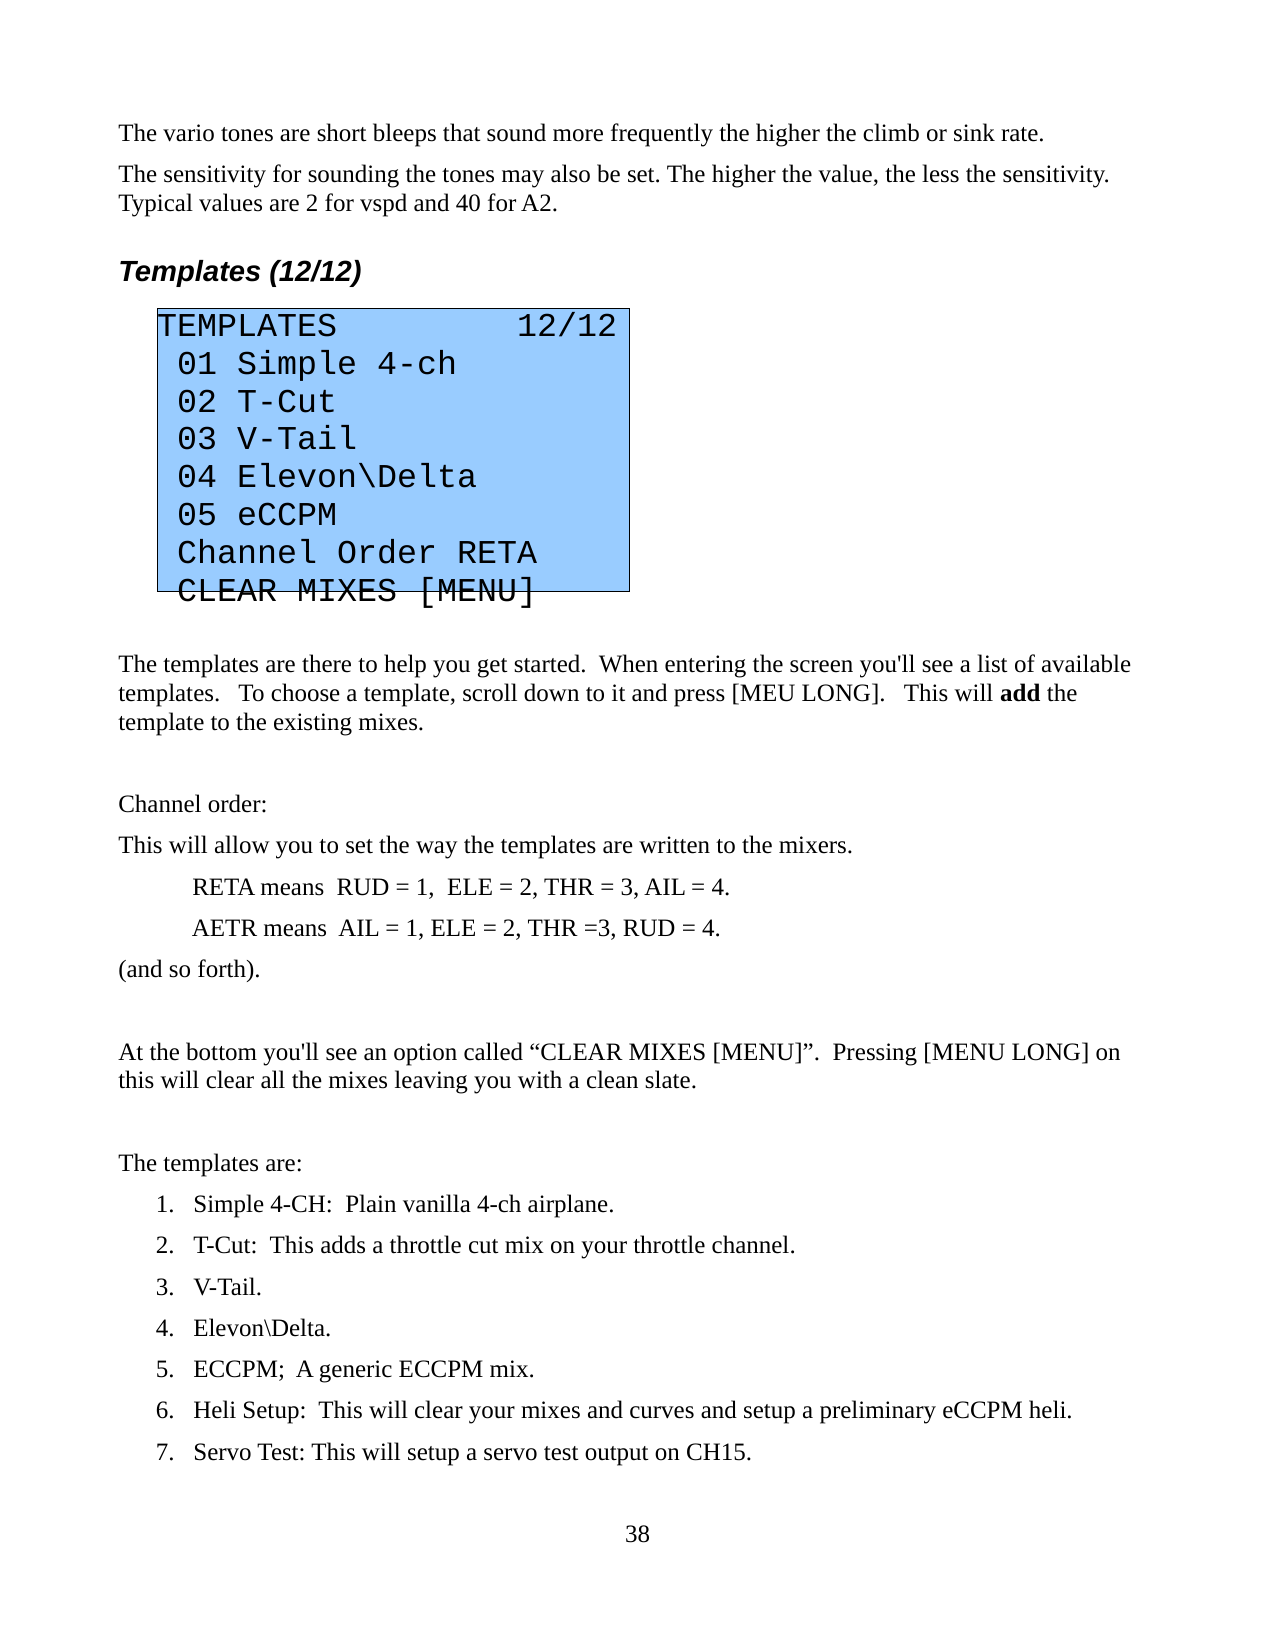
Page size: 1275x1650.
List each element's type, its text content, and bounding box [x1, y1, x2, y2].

text (and so forth). [118, 954, 1157, 983]
text Channel order: [118, 789, 1157, 818]
text The vario tones are short bleeps that sound more frequently the higher the climb or sink rate. [118, 118, 1157, 147]
text AETR means AIL = 1, ELE = 2, THR =3, RUD = 4. [118, 913, 1157, 942]
text RETA means RUD = 1, ELE = 2, THR = 3, AIL = 4. [118, 872, 1157, 901]
text This will allow you to set the way the templates are written to the mixers. [118, 831, 1157, 859]
list V-Tail. [156, 1272, 1157, 1301]
text At the bottom you'll see an option called “CLEAR MIXES [MENU]”. Pressing [MENU LONG] on this will clear all the mixes leaving you with a clean slate. [118, 1037, 1157, 1094]
subtitle Templates (12/12) [118, 254, 1157, 288]
text The templates are there to help you get started. When entering the screen you'll see a list of available templates. To choose a template, scroll down to it and press [MEU LONG]. This will add the template to the existing mixes. [118, 649, 1157, 736]
list T-Cut: This adds a throttle cut mix on your throttle channel. [156, 1231, 1157, 1259]
text The sensitivity for sounding the tones may also be set. The higher the value, the less the sensitivity. Typical values are 2 for vspd and 40 for A2. [118, 159, 1157, 217]
list ECCPM; A generic ECCPM mix. [156, 1354, 1157, 1383]
list Elevon\Delta. [156, 1313, 1157, 1342]
list Servo Test: This will setup a servo test output on CH15. [156, 1437, 1157, 1466]
list Heli Setup: This will clear your mixes and curves and setup a preliminary eCCPM heli. [156, 1396, 1157, 1424]
text The templates are: [118, 1148, 1157, 1177]
list Simple 4-CH: Plain vanilla 4-ch airplane. [156, 1189, 1157, 1218]
